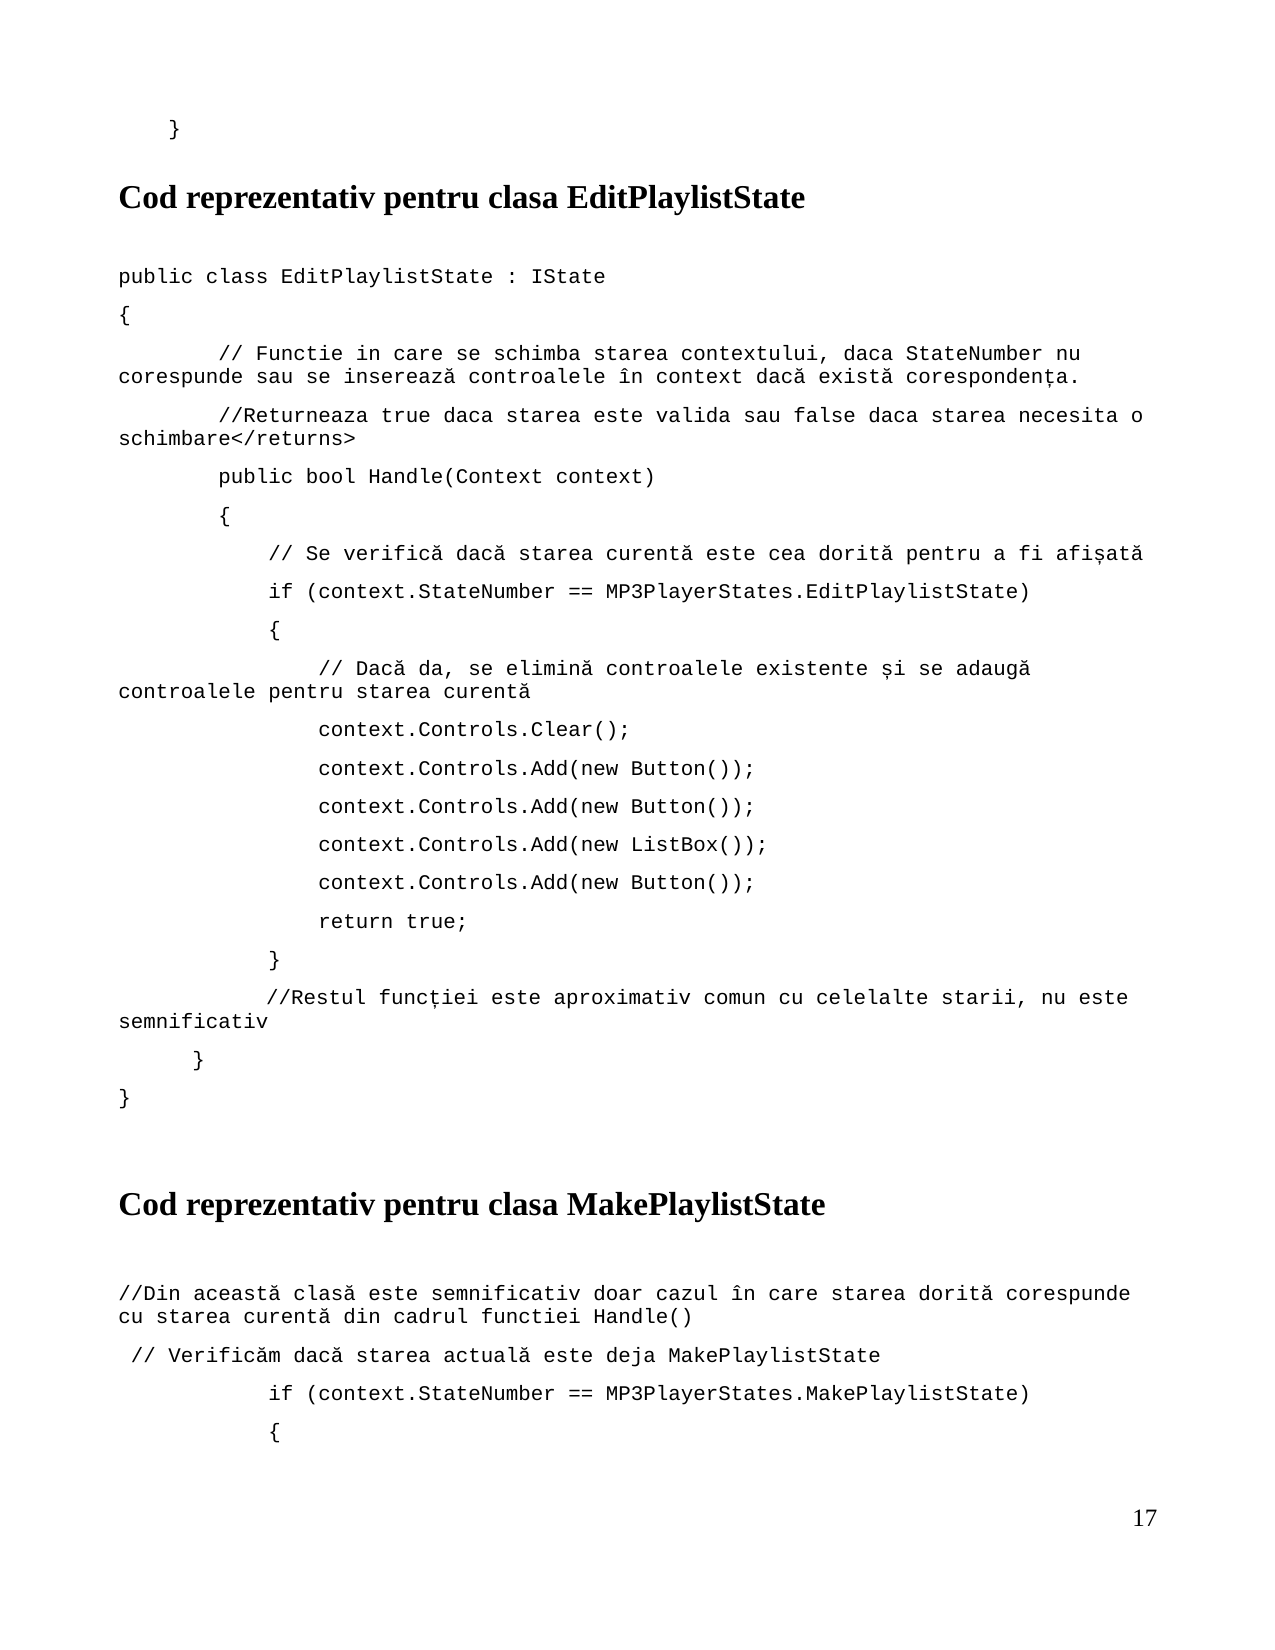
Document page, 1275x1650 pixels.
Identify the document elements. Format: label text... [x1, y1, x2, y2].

text { [118, 505, 1157, 528]
text context.Controls.Add(new Button()); [118, 758, 1157, 781]
text if (context.StateNumber == MP3PlayerStates.MakePlaylistState) [118, 1383, 1157, 1407]
subtitle Cod reprezentativ pentru clasa MakePlaylistState [118, 1184, 1157, 1223]
text { [118, 619, 1157, 643]
text context.Controls.Clear(); [118, 719, 1157, 743]
text context.Controls.Add(new Button()); [118, 796, 1157, 819]
text } [118, 1049, 1157, 1073]
text } [118, 118, 1157, 142]
text public class EditPlaylistState : IState [118, 266, 1157, 290]
text // Functie in care se schimba starea contextului, daca StateNumber nu corespunde sau se inserează controalele în context dacă există corespondența. [118, 343, 1157, 390]
text // Dacă da, se elimină controalele existente și se adaugă controalele pentru starea curentă [118, 658, 1157, 705]
text public bool Handle(Context context) [118, 466, 1157, 490]
subtitle Cod reprezentativ pentru clasa EditPlaylistState [118, 177, 1157, 216]
text } [118, 949, 1157, 972]
text // Se verifică dacă starea curentă este cea dorită pentru a fi afișată [118, 543, 1157, 567]
text } [118, 1087, 1157, 1111]
text { [118, 304, 1157, 328]
text // Verificăm dacă starea actuală este deja MakePlaylistState [118, 1345, 1157, 1368]
text //Din această clasă este semnificativ doar cazul în care starea dorită corespunde cu starea curentă din cadrul functiei Handle() [118, 1283, 1157, 1330]
text { [118, 1421, 1157, 1445]
text context.Controls.Add(new Button()); [118, 872, 1157, 896]
text if (context.StateNumber == MP3PlayerStates.EditPlaylistState) [118, 581, 1157, 605]
text //Returneaza true daca starea este valida sau false daca starea necesita o schimbare</returns> [118, 404, 1157, 452]
text return true; [118, 911, 1157, 934]
text context.Controls.Add(new ListBox()); [118, 834, 1157, 858]
text //Restul funcției este aproximativ comun cu celelalte starii, nu este semnificativ [118, 987, 1157, 1034]
